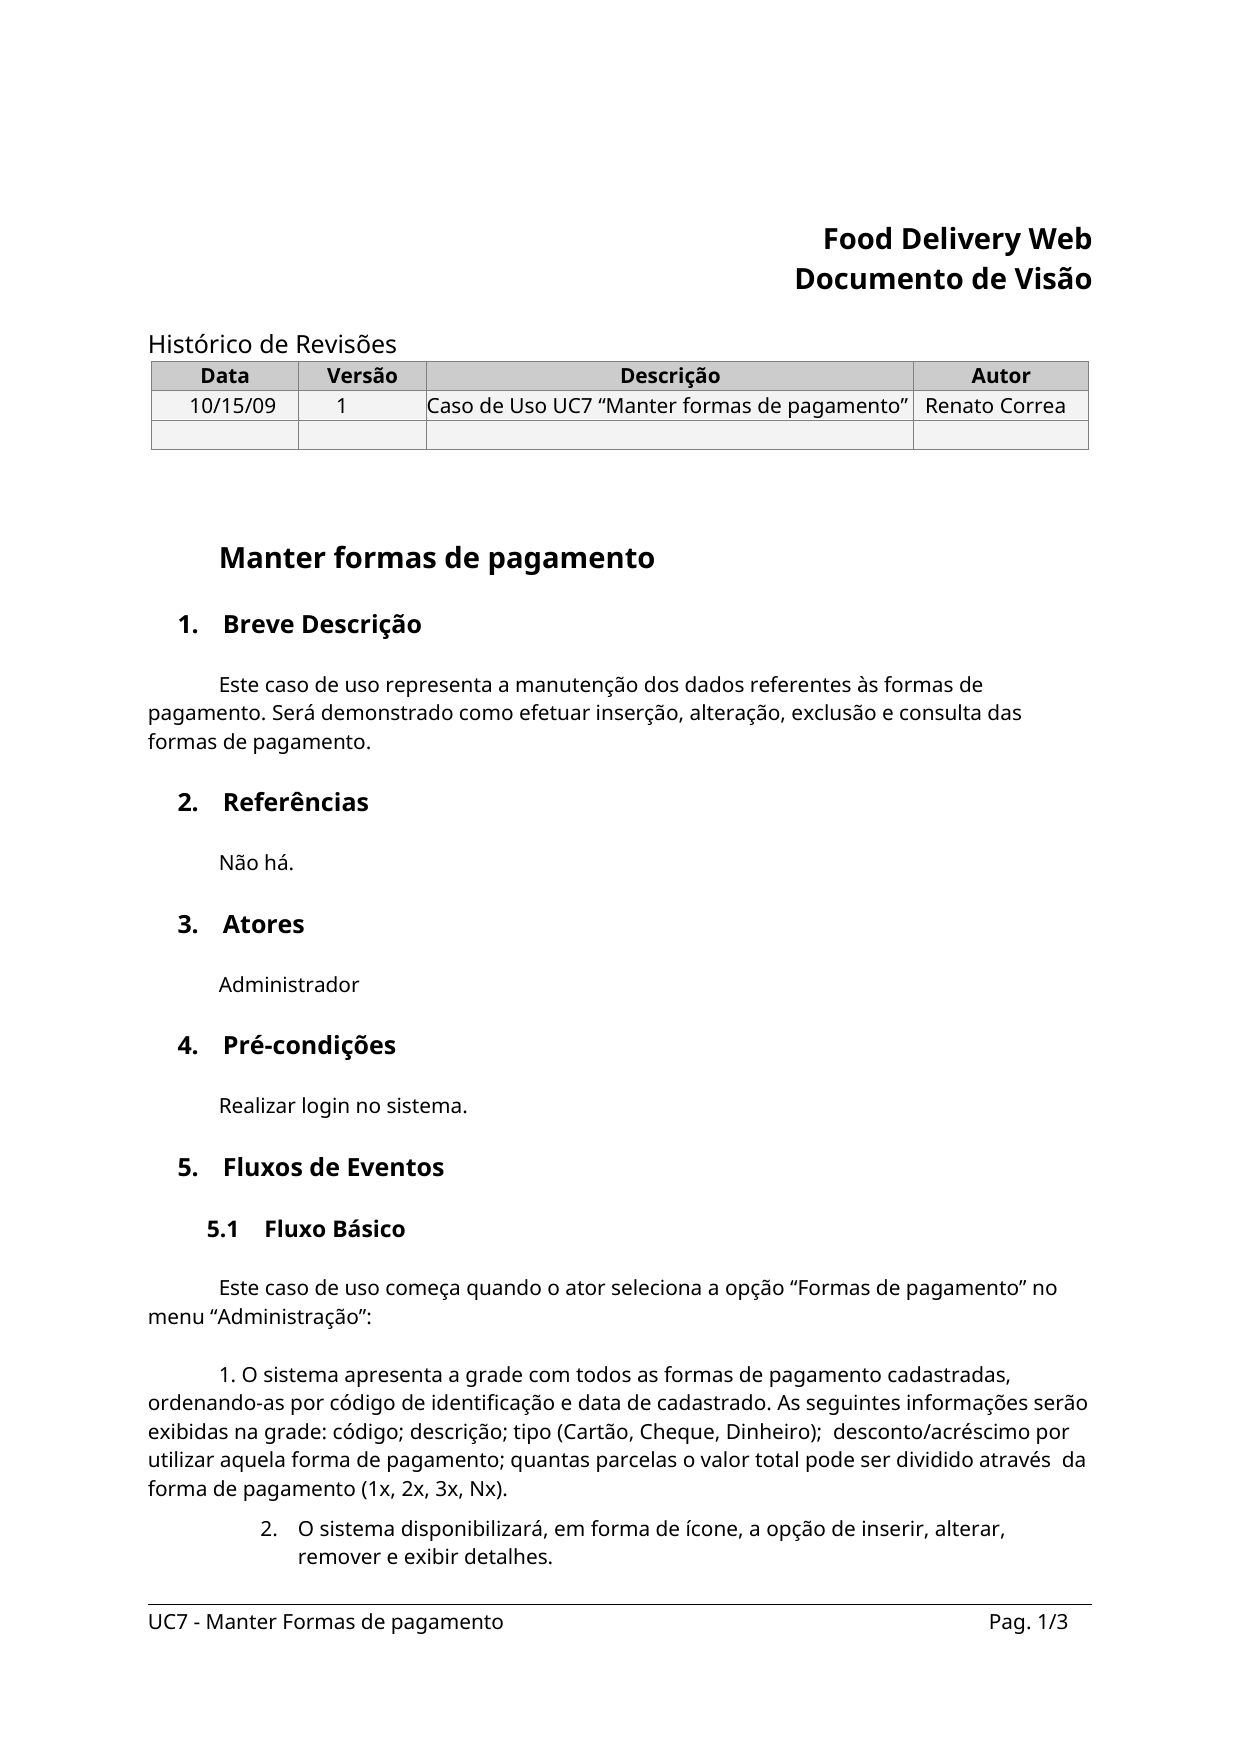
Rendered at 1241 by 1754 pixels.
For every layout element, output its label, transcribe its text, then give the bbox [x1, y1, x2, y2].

table_header Autor [914, 362, 1088, 390]
text Este caso de uso começa quando o ator seleciona a opção “Formas de pagamento” no menu “Administração”: [148, 1273, 1092, 1330]
text Administrador [148, 970, 1092, 998]
subtitle Referências [148, 785, 1092, 819]
text 1. O sistema apresenta a grade com todos as formas de pagamento cadastradas, ordenando-as por código de identificação e data de cadastrado. As seguintes informações serão exibidas na grade: código; descrição; tipo (Cartão, Cheque, Dinheiro); desconto/acréscimo por utilizar aquela forma de pagamento; quantas parcelas o valor total pode ser dividido através da forma de pagamento (1x, 2x, 3x, Nx). [148, 1360, 1092, 1502]
table_header Data [152, 362, 298, 390]
subtitle Pré-condições [148, 1028, 1092, 1062]
subtitle Fluxos de Eventos [148, 1149, 1092, 1183]
text Este caso de uso representa a manutenção dos dados referentes às formas de pagamento. Será demonstrado como efetuar inserção, alteração, exclusão e consulta das formas de pagamento. [148, 670, 1092, 755]
text Histórico de Revisões [148, 326, 1092, 361]
text Documento de Visão [185, 258, 1092, 298]
table_header Versão [299, 362, 426, 390]
table_cell [152, 421, 298, 449]
table_cell Caso de Uso UC7 “Manter formas de pagamento” [427, 391, 913, 419]
list O sistema disponibilizará, em forma de ícone, a opção de inserir, alterar, remover e exibir detalhes. [260, 1514, 1092, 1571]
table_cell Renato Correa [914, 391, 1088, 419]
subtitle Fluxo Básico [177, 1213, 1092, 1244]
subtitle Breve Descrição [148, 607, 1092, 641]
text Não há. [148, 848, 1092, 877]
table_cell [299, 421, 426, 449]
text Realizar login no sistema. [148, 1091, 1092, 1120]
table_cell 15/10/09 [152, 391, 298, 419]
table_cell [914, 421, 1088, 449]
text Manter formas de pagamento [148, 537, 1092, 577]
subtitle Atores [148, 906, 1092, 940]
table_header Descrição [427, 362, 913, 390]
table_cell [427, 421, 913, 449]
text Food Delivery Web [148, 219, 1092, 258]
table_cell 1 [299, 391, 426, 419]
